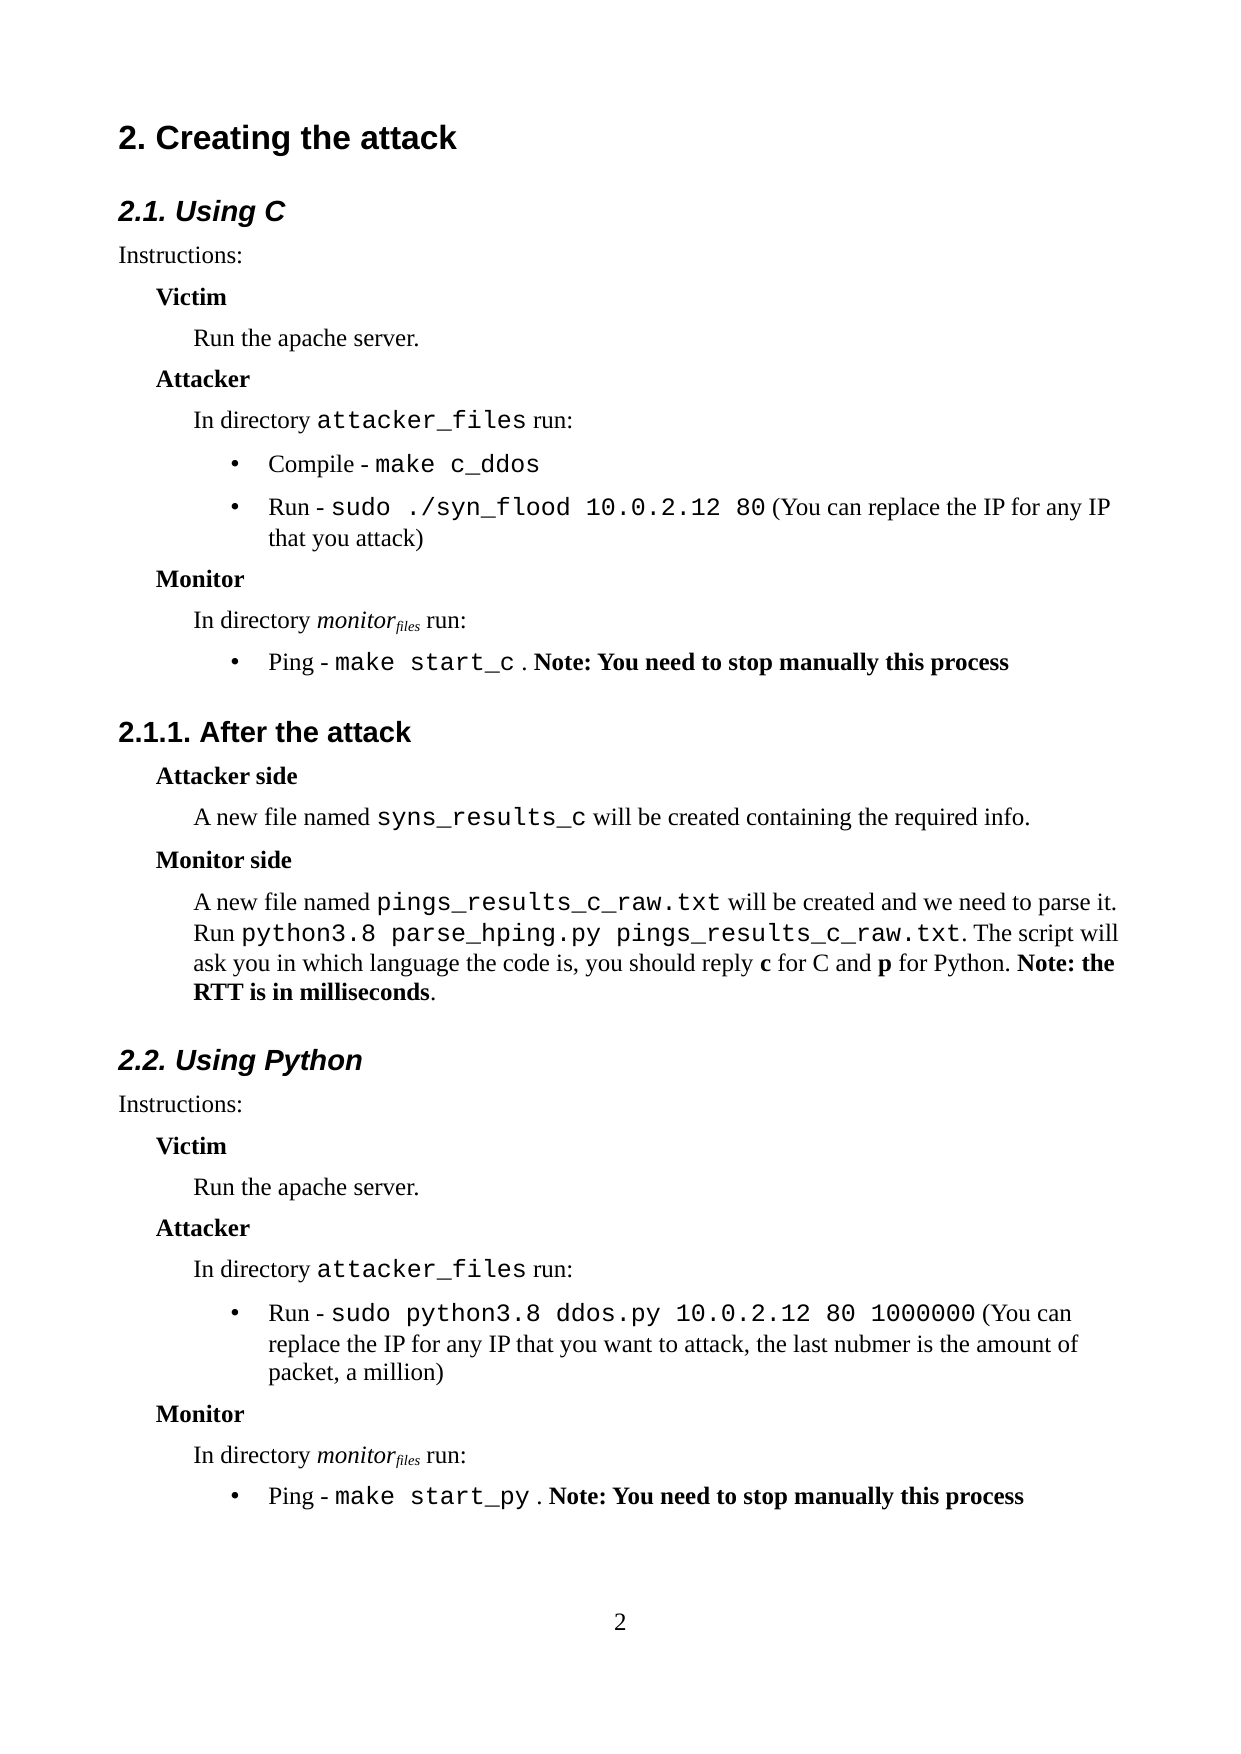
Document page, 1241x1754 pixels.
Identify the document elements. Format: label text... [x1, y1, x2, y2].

list Attacker [118, 364, 1122, 393]
list Monitor [118, 1399, 1122, 1427]
list A new file named syns_results_c will be created containing the required info. [118, 802, 1122, 833]
list Monitor [118, 564, 1122, 593]
list Victim [118, 1131, 1122, 1159]
list Run - sudo python3.8 ddos.py 10.0.2.12 80 1000000 (You can replace the IP for any IP that you want to attack, the last nubmer is the amount of packet, a million) [231, 1298, 1122, 1386]
list Ping - make start_py . Note: You need to stop manually this process [231, 1481, 1122, 1512]
list Run the apache server. [118, 323, 1122, 352]
subtitle Creating the attack [118, 118, 1122, 157]
list Attacker side [118, 761, 1122, 790]
list A new file named pings_results_c_raw.txt will be created and we need to parse it. Run python3.8 parse_hping.py pings_results_c_raw.txt. The script will ask you in which language the code is, you should reply c for C and p for Python. Note: the RTT is in milliseconds. [118, 887, 1122, 1006]
list Victim [118, 282, 1122, 310]
list Compile - make c_ddos [231, 449, 1122, 479]
text Instructions: [118, 240, 1122, 269]
text Instructions: [118, 1089, 1122, 1118]
list Attacker [118, 1213, 1122, 1242]
list In directory monitorfiles run: [118, 1440, 1122, 1469]
list In directory monitorfiles run: [118, 605, 1122, 634]
subtitle Using C [118, 194, 1122, 228]
subtitle After the attack [118, 715, 1122, 748]
subtitle Using Python [118, 1043, 1122, 1077]
list Monitor side [118, 846, 1122, 874]
list In directory attacker_files run: [118, 1254, 1122, 1285]
list Run - sudo ./syn_flood 10.0.2.12 80 (You can replace the IP for any IP that you attack) [231, 492, 1122, 552]
list Run the apache server. [118, 1172, 1122, 1201]
list Ping - make start_c . Note: You need to stop manually this process [231, 647, 1122, 677]
list In directory attacker_files run: [118, 405, 1122, 436]
